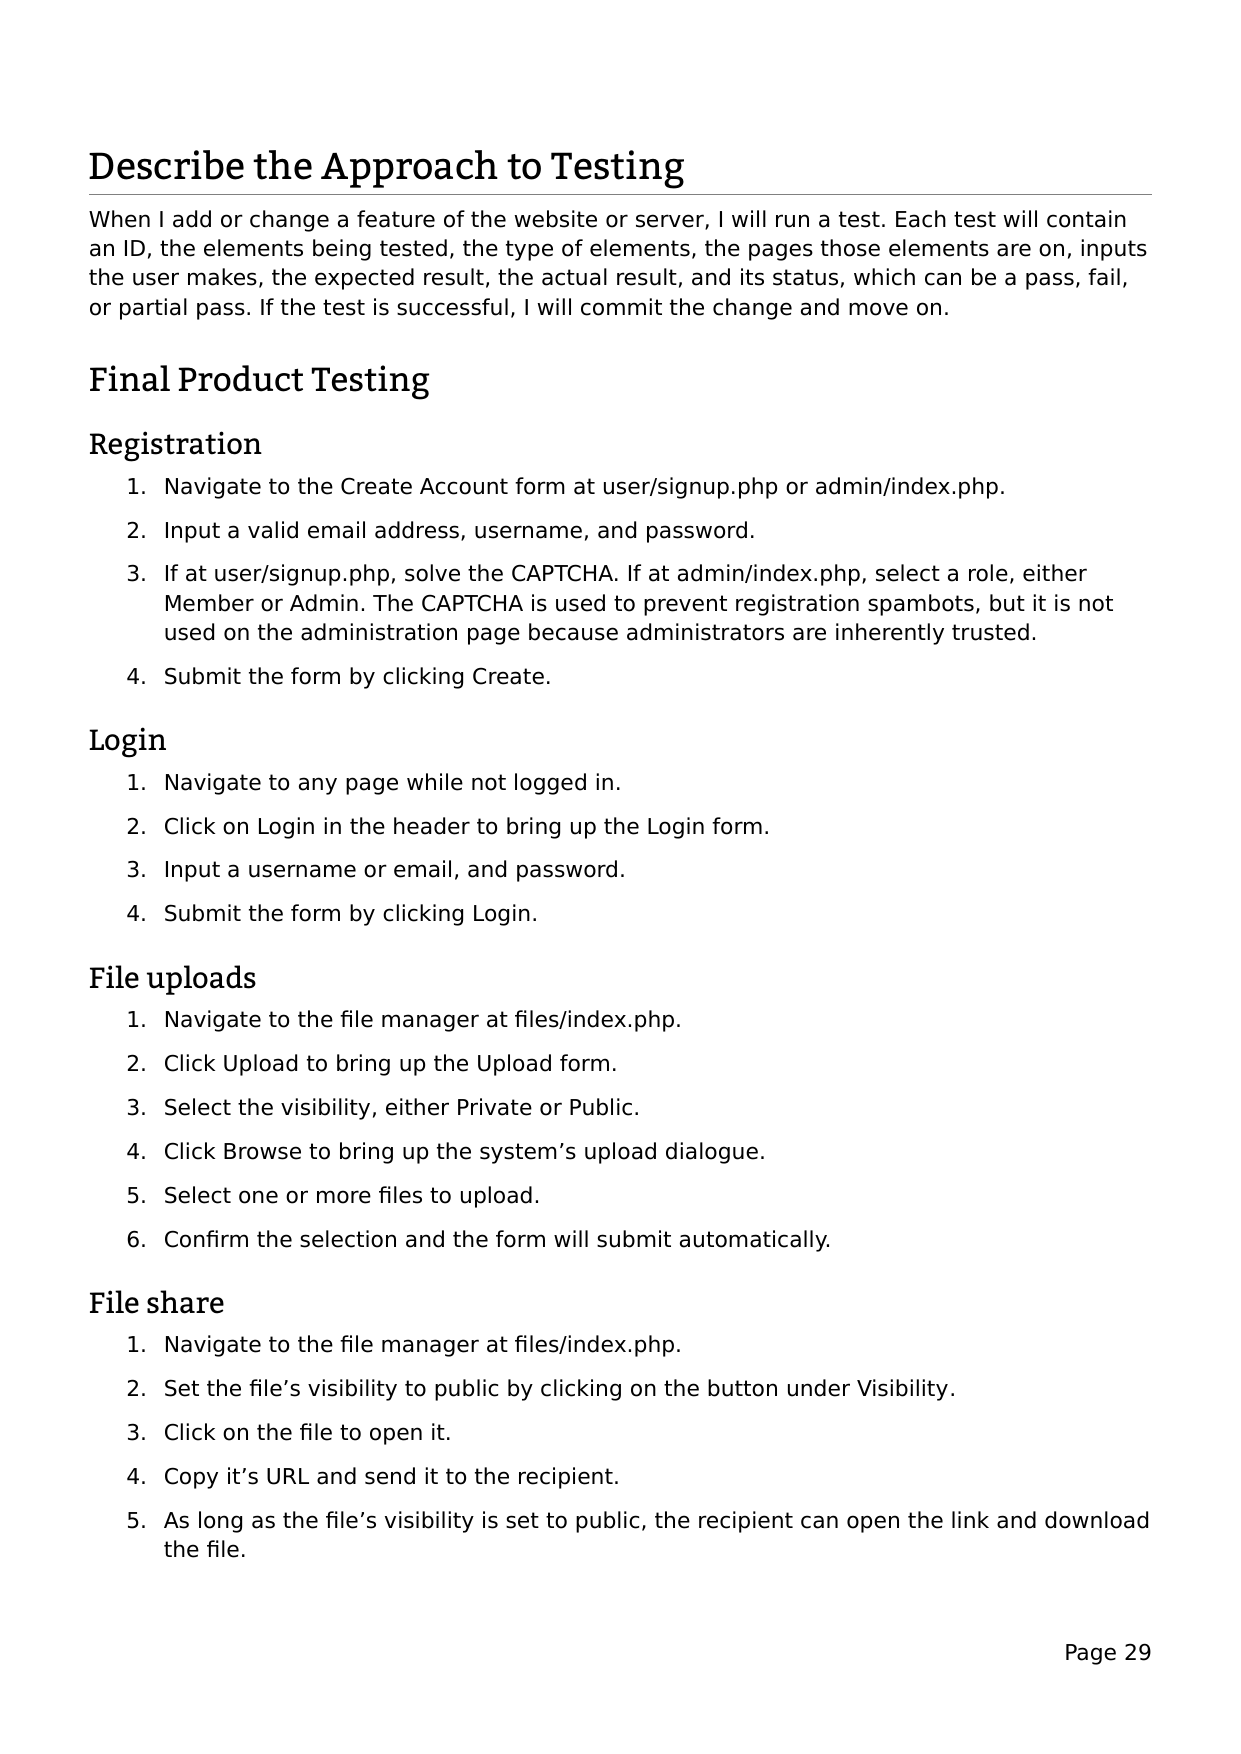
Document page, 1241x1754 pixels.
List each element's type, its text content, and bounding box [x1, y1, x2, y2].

list Click on the file to open it. [126, 1420, 1152, 1446]
list Select the visibility, either Private or Public. [126, 1095, 1152, 1121]
list Click on Login in the header to bring up the Login form. [126, 814, 1152, 839]
list Submit the form by clicking Create. [126, 664, 1152, 689]
list Select one or more files to upload. [126, 1183, 1152, 1208]
list Copy it’s URL and send it to the recipient. [126, 1464, 1152, 1490]
list Click Upload to bring up the Upload form. [126, 1051, 1152, 1077]
subtitle File uploads [88, 960, 1152, 995]
subtitle Final Product Testing [88, 359, 1152, 399]
subtitle Login [88, 722, 1152, 757]
list Click Browse to bring up the system’s upload dialogue. [126, 1139, 1152, 1164]
subtitle Registration [88, 426, 1152, 461]
list Input a valid email address, username, and password. [126, 518, 1152, 543]
list Set the file’s visibility to public by clicking on the button under Visibility. [126, 1376, 1152, 1402]
list Navigate to the file manager at files/index.php. [126, 1333, 1152, 1358]
list If at user/signup.php, solve the CAPTCHA. If at admin/index.php, select a role, either Member or Admin. The CAPTCHA is used to prevent registration spambots, but it is not used on the administration page because administrators are inherently trusted. [126, 562, 1152, 646]
list Submit the form by clicking Login. [126, 901, 1152, 927]
list Navigate to the Create Account form at user/signup.php or admin/index.php. [126, 474, 1152, 499]
list Confirm the selection and the form will submit automatically. [126, 1227, 1152, 1252]
list Navigate to the file manager at files/index.php. [126, 1007, 1152, 1033]
text When I add or change a feature of the website or server, I will run a test. Each test will contain an ID, the elements being tested, the type of elements, the pages those elements are on, inputs the user makes, the expected result, the actual result, and its status, which can be a pass, fail, or partial pass. If the test is successful, I will commit the change and move on. [88, 207, 1152, 320]
subtitle Describe the Approach to Testing [88, 143, 1152, 194]
list As long as the file’s visibility is set to public, the recipient can open the link and download the file. [126, 1508, 1152, 1563]
subtitle File share [88, 1285, 1152, 1320]
list Navigate to any page while not logged in. [126, 770, 1152, 795]
list Input a username or email, and password. [126, 858, 1152, 883]
